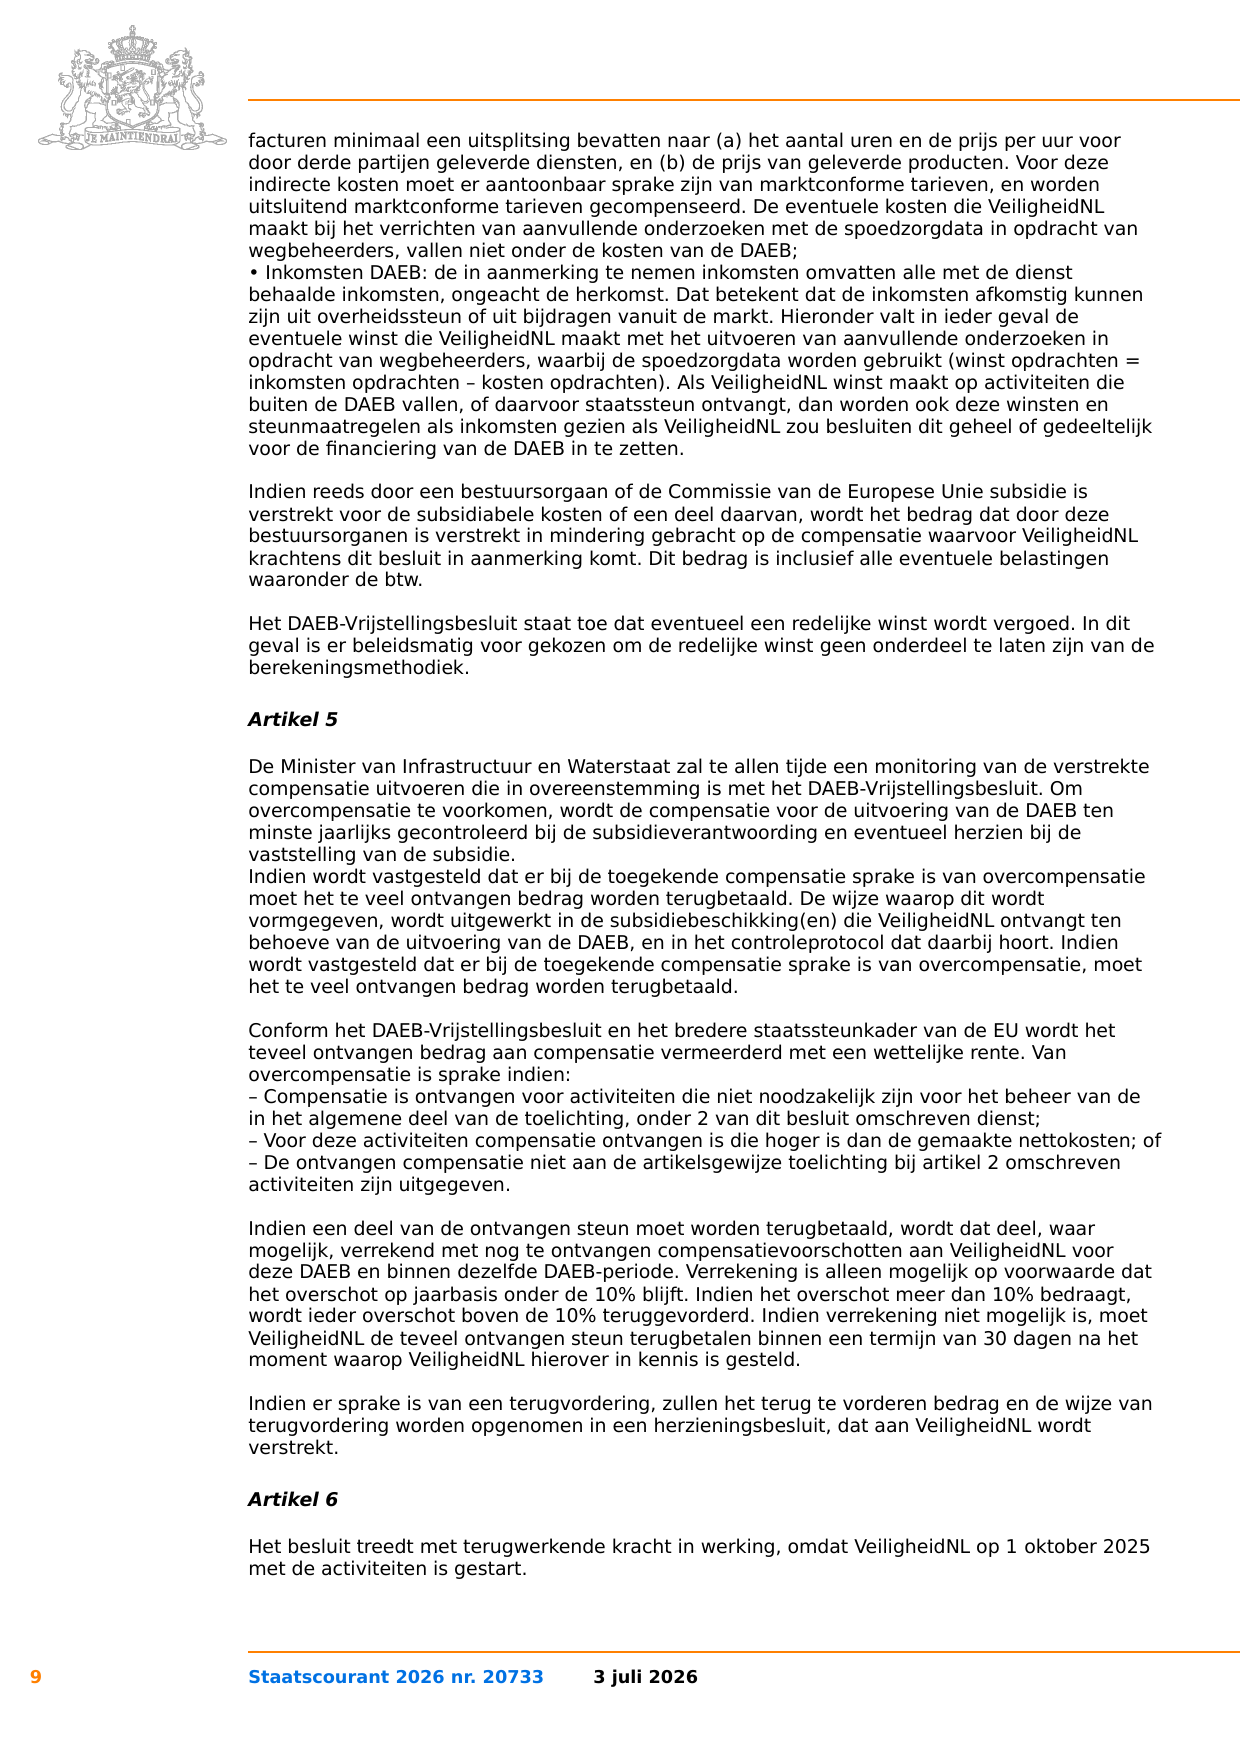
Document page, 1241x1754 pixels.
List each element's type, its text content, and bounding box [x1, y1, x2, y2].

text – Compensatie is ontvangen voor activiteiten die niet noodzakelijk zijn voor het beheer van de in het algemene deel van de toelichting, onder 2 van dit besluit omschreven dienst; [248, 1086, 1163, 1130]
text Indien een deel van de ontvangen steun moet worden terugbetaald, wordt dat deel, waar mogelijk, verrekend met nog te ontvangen compensatievoorschotten aan VeiligheidNL voor deze DAEB en binnen dezelfde DAEB-periode. Verrekening is alleen mogelijk op voorwaarde dat het overschot op jaarbasis onder de 10% blijft. Indien het overschot meer dan 10% bedraagt, wordt ieder overschot boven de 10% teruggevorderd. Indien verrekening niet mogelijk is, moet VeiligheidNL de teveel ontvangen steun terugbetalen binnen een termijn van 30 dagen na het moment waarop VeiligheidNL hierover in kennis is gesteld. [248, 1217, 1163, 1371]
picture [38, 25, 227, 150]
text Indien er sprake is van een terugvordering, zullen het terug te vorderen bedrag en de wijze van terugvordering worden opgenomen in een herzieningsbesluit, dat aan VeiligheidNL wordt verstrekt. [248, 1393, 1163, 1459]
text De Minister van Infrastructuur en Waterstaat zal te allen tijde een monitoring van de verstrekte compensatie uitvoeren die in overeenstemming is met het DAEB-Vrijstellingsbesluit. Om overcompensatie te voorkomen, wordt de compensatie voor de uitvoering van de DAEB ten minste jaarlijks gecontroleerd bij de subsidieverantwoording en eventueel herzien bij de vaststelling van de subsidie. [248, 756, 1163, 866]
text – Voor deze activiteiten compensatie ontvangen is die hoger is dan de gemaakte nettokosten; of [248, 1130, 1163, 1152]
text – De ontvangen compensatie niet aan de artikelsgewijze toelichting bij artikel 2 omschreven activiteiten zijn uitgegeven. [248, 1152, 1163, 1196]
text • Inkomsten DAEB: de in aanmerking te nemen inkomsten omvatten alle met de dienst behaalde inkomsten, ongeacht de herkomst. Dat betekent dat de inkomsten afkomstig kunnen zijn uit overheidssteun of uit bijdragen vanuit de markt. Hieronder valt in ieder geval de eventuele winst die VeiligheidNL maakt met het uitvoeren van aanvullende onderzoeken in opdracht van wegbeheerders, waarbij de spoedzorgdata worden gebruikt (winst opdrachten = inkomsten opdrachten – kosten opdrachten). Als VeiligheidNL winst maakt op activiteiten die buiten de DAEB vallen, of daarvoor staatssteun ontvangt, dan worden ook deze winsten en steunmaatregelen als inkomsten gezien als VeiligheidNL zou besluiten dit geheel of gedeeltelijk voor de financiering van de DAEB in te zetten. [248, 262, 1163, 459]
text Het DAEB-Vrijstellingsbesluit staat toe dat eventueel een redelijke winst wordt vergoed. In dit geval is er beleidsmatig voor gekozen om de redelijke winst geen onderdeel te laten zijn van de berekeningsmethodiek. [248, 613, 1163, 679]
text Het besluit treedt met terugwerkende kracht in werking, omdat VeiligheidNL op 1 oktober 2025 met de activiteiten is gestart. [248, 1536, 1163, 1580]
text Indien wordt vastgesteld dat er bij de toegekende compensatie sprake is van overcompensatie moet het te veel ontvangen bedrag worden terugbetaald. De wijze waarop dit wordt vormgegeven, wordt uitgewerkt in de subsidiebeschikking(en) die VeiligheidNL ontvangt ten behoeve van de uitvoering van de DAEB, en in het controleprotocol dat daarbij hoort. Indien wordt vastgesteld dat er bij de toegekende compensatie sprake is van overcompensatie, moet het te veel ontvangen bedrag worden terugbetaald. [248, 866, 1163, 998]
text facturen minimaal een uitsplitsing bevatten naar (a) het aantal uren en de prijs per uur voor door derde partijen geleverde diensten, en (b) de prijs van geleverde producten. Voor deze indirecte kosten moet er aantoonbaar sprake zijn van marktconforme tarieven, en worden uitsluitend marktconforme tarieven gecompenseerd. De eventuele kosten die VeiligheidNL maakt bij het verrichten van aanvullende onderzoeken met de spoedzorgdata in opdracht van wegbeheerders, vallen niet onder de kosten van de DAEB; [248, 130, 1163, 262]
subtitle Artikel 6 [248, 1489, 1163, 1511]
text Conform het DAEB-Vrijstellingsbesluit en het bredere staatssteunkader van de EU wordt het teveel ontvangen bedrag aan compensatie vermeerderd met een wettelijke rente. Van overcompensatie is sprake indien: [248, 1020, 1163, 1086]
text Indien reeds door een bestuursorgaan of de Commissie van de Europese Unie subsidie is verstrekt voor de subsidiabele kosten of een deel daarvan, wordt het bedrag dat door deze bestuursorganen is verstrekt in mindering gebracht op de compensatie waarvoor VeiligheidNL krachtens dit besluit in aanmerking komt. Dit bedrag is inclusief alle eventuele belastingen waaronder de btw. [248, 481, 1163, 591]
subtitle Artikel 5 [248, 709, 1163, 731]
